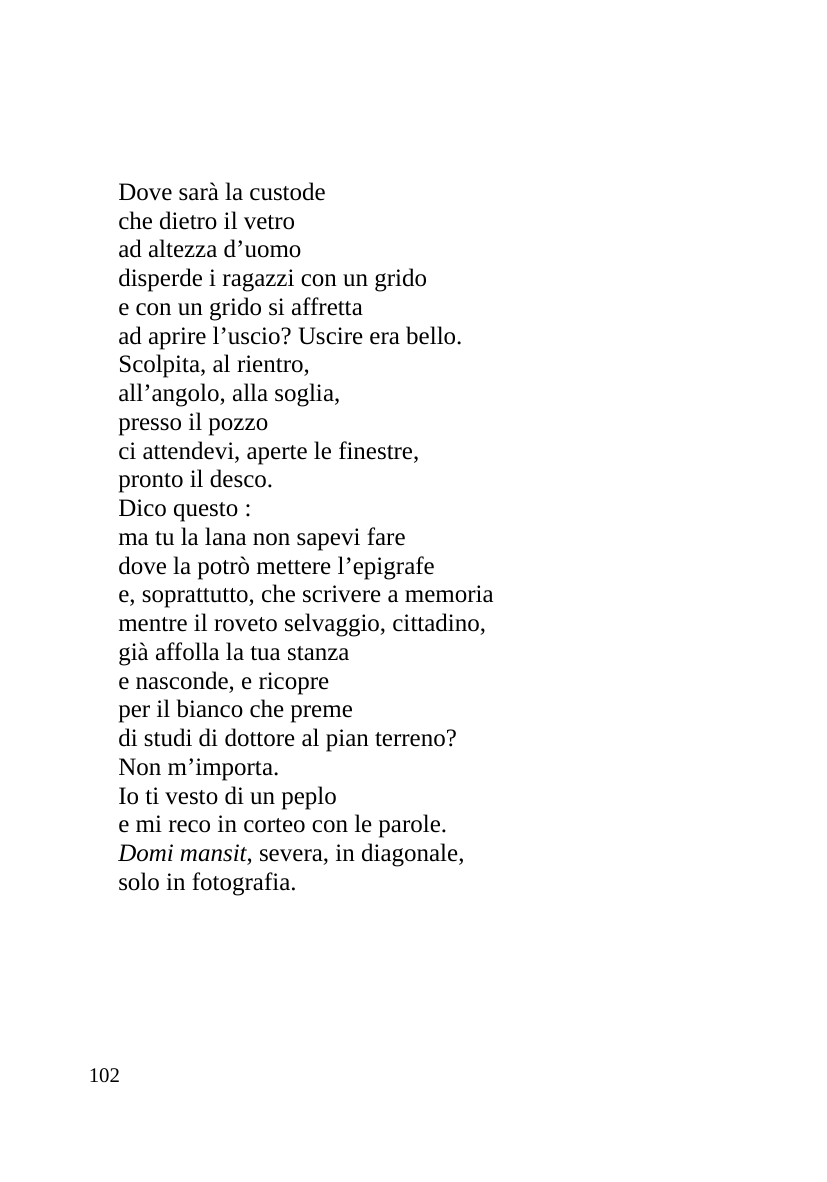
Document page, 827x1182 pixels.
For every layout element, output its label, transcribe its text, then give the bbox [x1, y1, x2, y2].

text ad aprire l’uscio? Uscire era bello. [118, 321, 738, 349]
text presso il pozzo [118, 407, 738, 436]
text per il bianco che preme [118, 694, 738, 723]
text che dietro il vetro [118, 206, 738, 234]
text e con un grido si affretta [118, 292, 738, 321]
text ci attendevi, aperte le finestre, [118, 436, 738, 464]
text di studi di dottore al pian terreno? [118, 723, 738, 752]
text già affolla la tua stanza [118, 637, 738, 666]
text Scolpita, al rientro, [118, 349, 738, 378]
text Domi mansit, severa, in diagonale, [118, 838, 738, 867]
text e mi reco in corteo con le parole. [118, 809, 738, 838]
text e nasconde, e ricopre [118, 666, 738, 694]
text ad altezza d’uomo [118, 234, 738, 263]
text Non m’importa. [118, 752, 738, 781]
text Io ti vesto di un peplo [118, 781, 738, 809]
text Dico questo : [118, 493, 738, 522]
text pronto il desco. [118, 464, 738, 493]
text e, soprattutto, che scrivere a memoria [118, 579, 738, 608]
text disperde i ragazzi con un grido [118, 263, 738, 292]
text ma tu la lana non sapevi fare [118, 522, 738, 551]
text dove la potrò mettere l’epigrafe [118, 551, 738, 579]
text all’angolo, alla soglia, [118, 378, 738, 407]
text Dove sarà la custode [118, 177, 738, 206]
text mentre il roveto selvaggio, cittadino, [118, 608, 738, 637]
text solo in fotografia. [118, 867, 738, 896]
